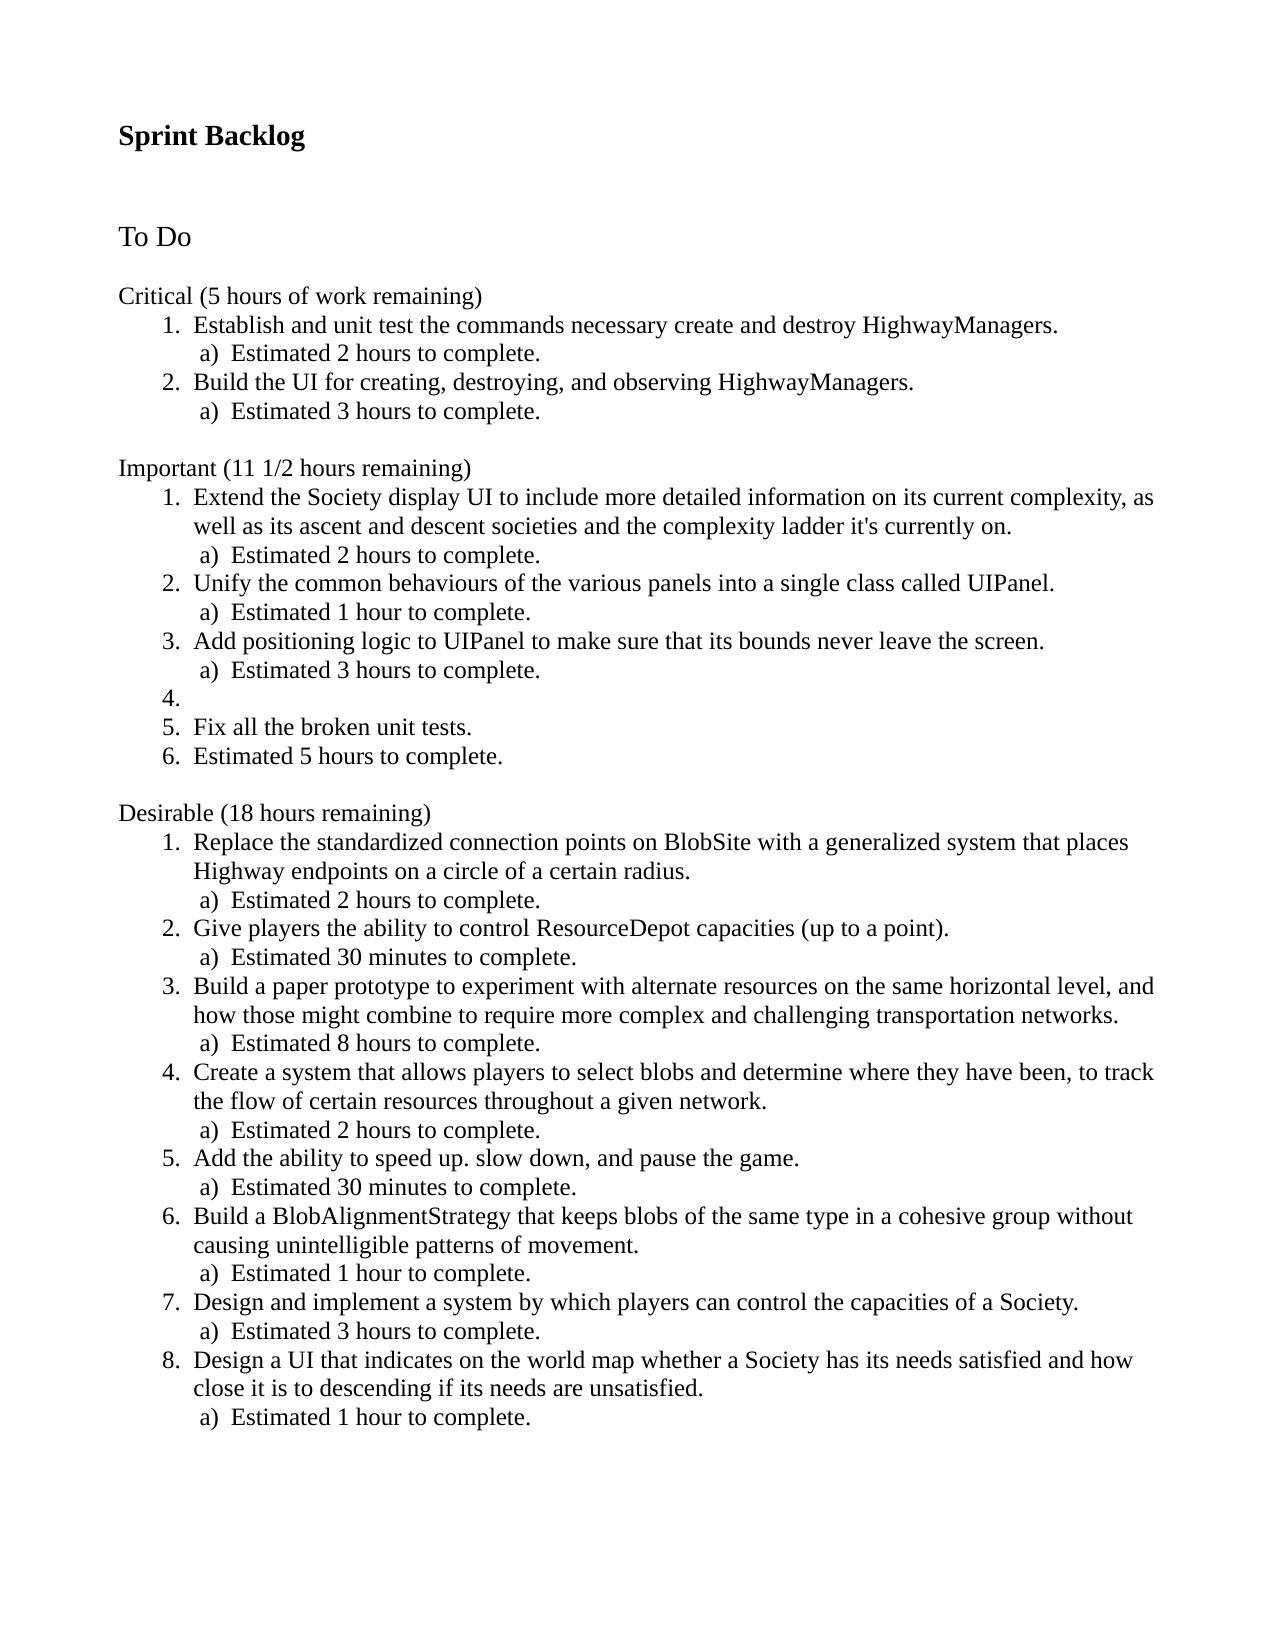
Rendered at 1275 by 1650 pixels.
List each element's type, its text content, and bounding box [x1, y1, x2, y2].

list Create a system that allows players to select blobs and determine where they have been, to track the flow of certain resources throughout a given network. [156, 1057, 1157, 1115]
list Design a UI that indicates on the world map whether a Society has its needs satisfied and how close it is to descending if its needs are unsatisfied. [156, 1345, 1157, 1402]
list Extend the Society display UI to include more detailed information on its current complexity, as well as its ascent and descent societies and the complexity ladder it's currently on. [156, 482, 1157, 540]
list Replace the standardized connection points on BlobSite with a generalized system that places Highway endpoints on a circle of a certain radius. [156, 827, 1157, 885]
list Give players the ability to control ResourceDepot capacities (up to a point). [156, 913, 1157, 942]
list Add the ability to speed up. slow down, and pause the game. [156, 1143, 1157, 1172]
list Estimated 2 hours to complete. [193, 885, 1157, 913]
list Build a BlobAlignmentStrategy that keeps blobs of the same type in a cohesive group without causing unintelligible patterns of movement. [156, 1201, 1157, 1258]
list Estimated 3 hours to complete. [193, 655, 1157, 683]
list Estimated 2 hours to complete. [193, 1115, 1157, 1143]
text Important (11 1/2 hours remaining) [118, 453, 1157, 482]
list Estimated 30 minutes to complete. [193, 1172, 1157, 1201]
list Build a paper prototype to experiment with alternate resources on the same horizontal level, and how those might combine to require more complex and challenging transportation networks. [156, 971, 1157, 1028]
list Estimated 1 hour to complete. [193, 597, 1157, 626]
list Estimated 5 hours to complete. [156, 741, 1157, 770]
list Estimated 3 hours to complete. [193, 396, 1157, 425]
list Estimated 2 hours to complete. [193, 540, 1157, 568]
list Fix all the broken unit tests. [156, 712, 1157, 741]
list Add positioning logic to UIPanel to make sure that its bounds never leave the screen. [156, 626, 1157, 655]
list Estimated 1 hour to complete. [193, 1258, 1157, 1287]
list Estimated 30 minutes to complete. [193, 942, 1157, 971]
list Build the UI for creating, destroying, and observing HighwayManagers. [156, 367, 1157, 396]
text Critical (5 hours of work remaining) [118, 281, 1157, 310]
list Unify the common behaviours of the various panels into a single class called UIPanel. [156, 568, 1157, 597]
text To Do [118, 219, 1157, 252]
list Estimated 2 hours to complete. [193, 338, 1157, 367]
text Sprint Backlog [118, 118, 1157, 152]
list Estimated 1 hour to complete. [193, 1402, 1157, 1431]
list Design and implement a system by which players can control the capacities of a Society. [156, 1287, 1157, 1316]
list Estimated 8 hours to complete. [193, 1028, 1157, 1057]
list Establish and unit test the commands necessary create and destroy HighwayManagers. [156, 310, 1157, 338]
list Estimated 3 hours to complete. [193, 1316, 1157, 1345]
text Desirable (18 hours remaining) [118, 798, 1157, 827]
